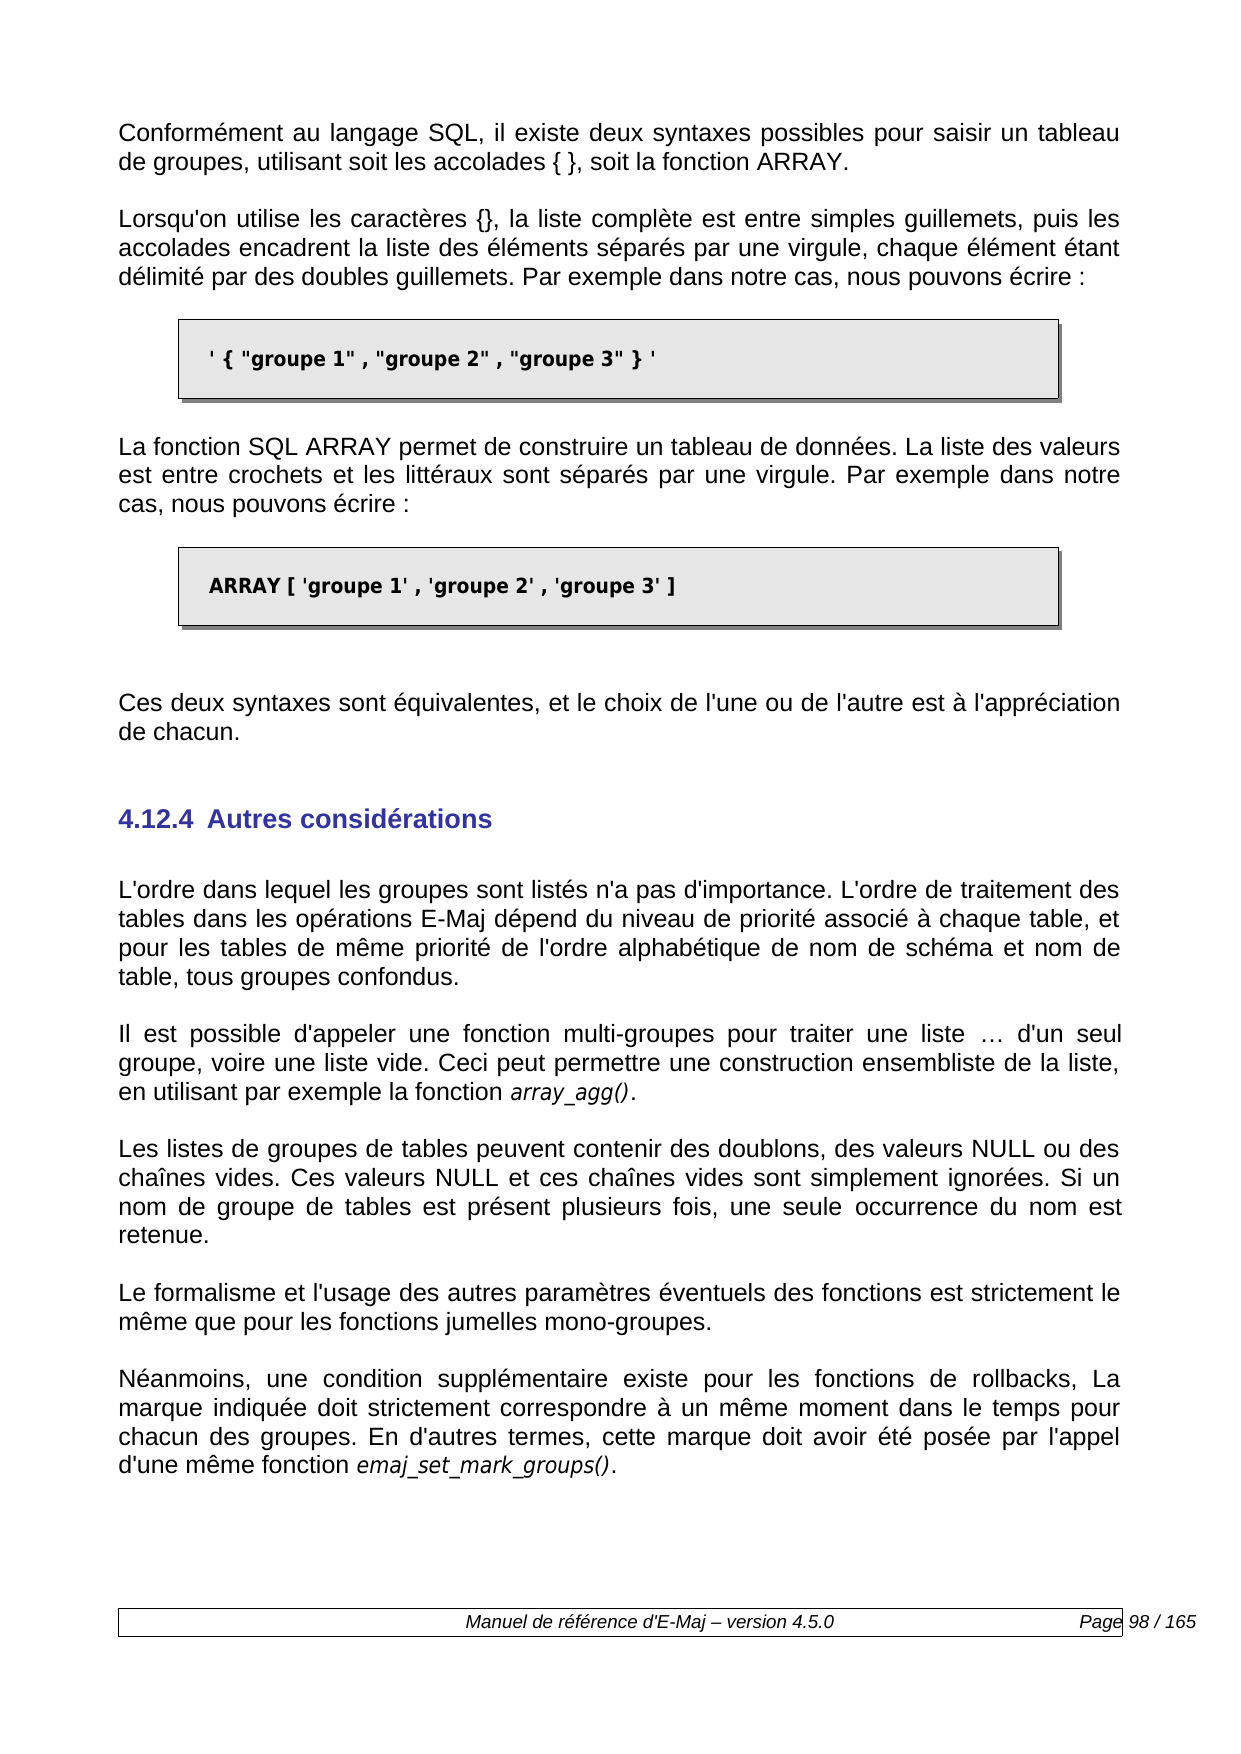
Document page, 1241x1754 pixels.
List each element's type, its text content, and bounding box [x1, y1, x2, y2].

subtitle Autres considérations [118, 803, 1122, 834]
text Conformément au langage SQL, il existe deux syntaxes possibles pour saisir un tableau de groupes, utilisant soit les accolades { }, soit la fonction ARRAY. [118, 118, 1122, 176]
text ARRAY [ 'groupe 1' , 'groupe 2' , 'groupe 3' ] [179, 571, 1058, 595]
text La fonction SQL ARRAY permet de construire un tableau de données. La liste des valeurs est entre crochets et les littéraux sont séparés par une virgule. Par exemple dans notre cas, nous pouvons écrire : [118, 432, 1122, 518]
text L'ordre dans lequel les groupes sont listés n'a pas d'importance. L'ordre de traitement des tables dans les opérations E-Maj dépend du niveau de priorité associé à chaque table, et pour les tables de même priorité de l'ordre alphabétique de nom de schéma et nom de table, tous groupes confondus. [118, 875, 1122, 990]
text Le formalisme et l'usage des autres paramètres éventuels des fonctions est strictement le même que pour les fonctions jumelles mono-groupes. [118, 1278, 1122, 1335]
text Les listes de groupes de tables peuvent contenir des doublons, des valeurs NULL ou des chaînes vides. Ces valeurs NULL et ces chaînes vides sont simplement ignorées. Si un nom de groupe de tables est présent plusieurs fois, une seule occurrence du nom est retenue. [118, 1134, 1122, 1249]
text Lorsqu'on utilise les caractères {}, la liste complète est entre simples guillemets, puis les accolades encadrent la liste des éléments séparés par une virgule, chaque élément étant délimité par des doubles guillemets. Par exemple dans notre cas, nous pouvons écrire : [118, 204, 1122, 291]
text Il est possible d'appeler une fonction multi-groupes pour traiter une liste … d'un seul groupe, voire une liste vide. Ceci peut permettre une construction ensembliste de la liste, en utilisant par exemple la fonction array_agg(). [118, 1019, 1122, 1105]
text Néanmoins, une condition supplémentaire existe pour les fonctions de rollbacks, La marque indiquée doit strictement correspondre à un même moment dans le temps pour chacun des groupes. En d'autres termes, cette marque doit avoir été posée par l'appel d'une même fonction emaj_set_mark_groups(). [118, 1364, 1122, 1479]
text ' { "groupe 1" , "groupe 2" , "groupe 3" } ' [179, 344, 1058, 368]
text Ces deux syntaxes sont équivalentes, et le choix de l'une ou de l'autre est à l'appréciation de chacun. [118, 688, 1122, 745]
